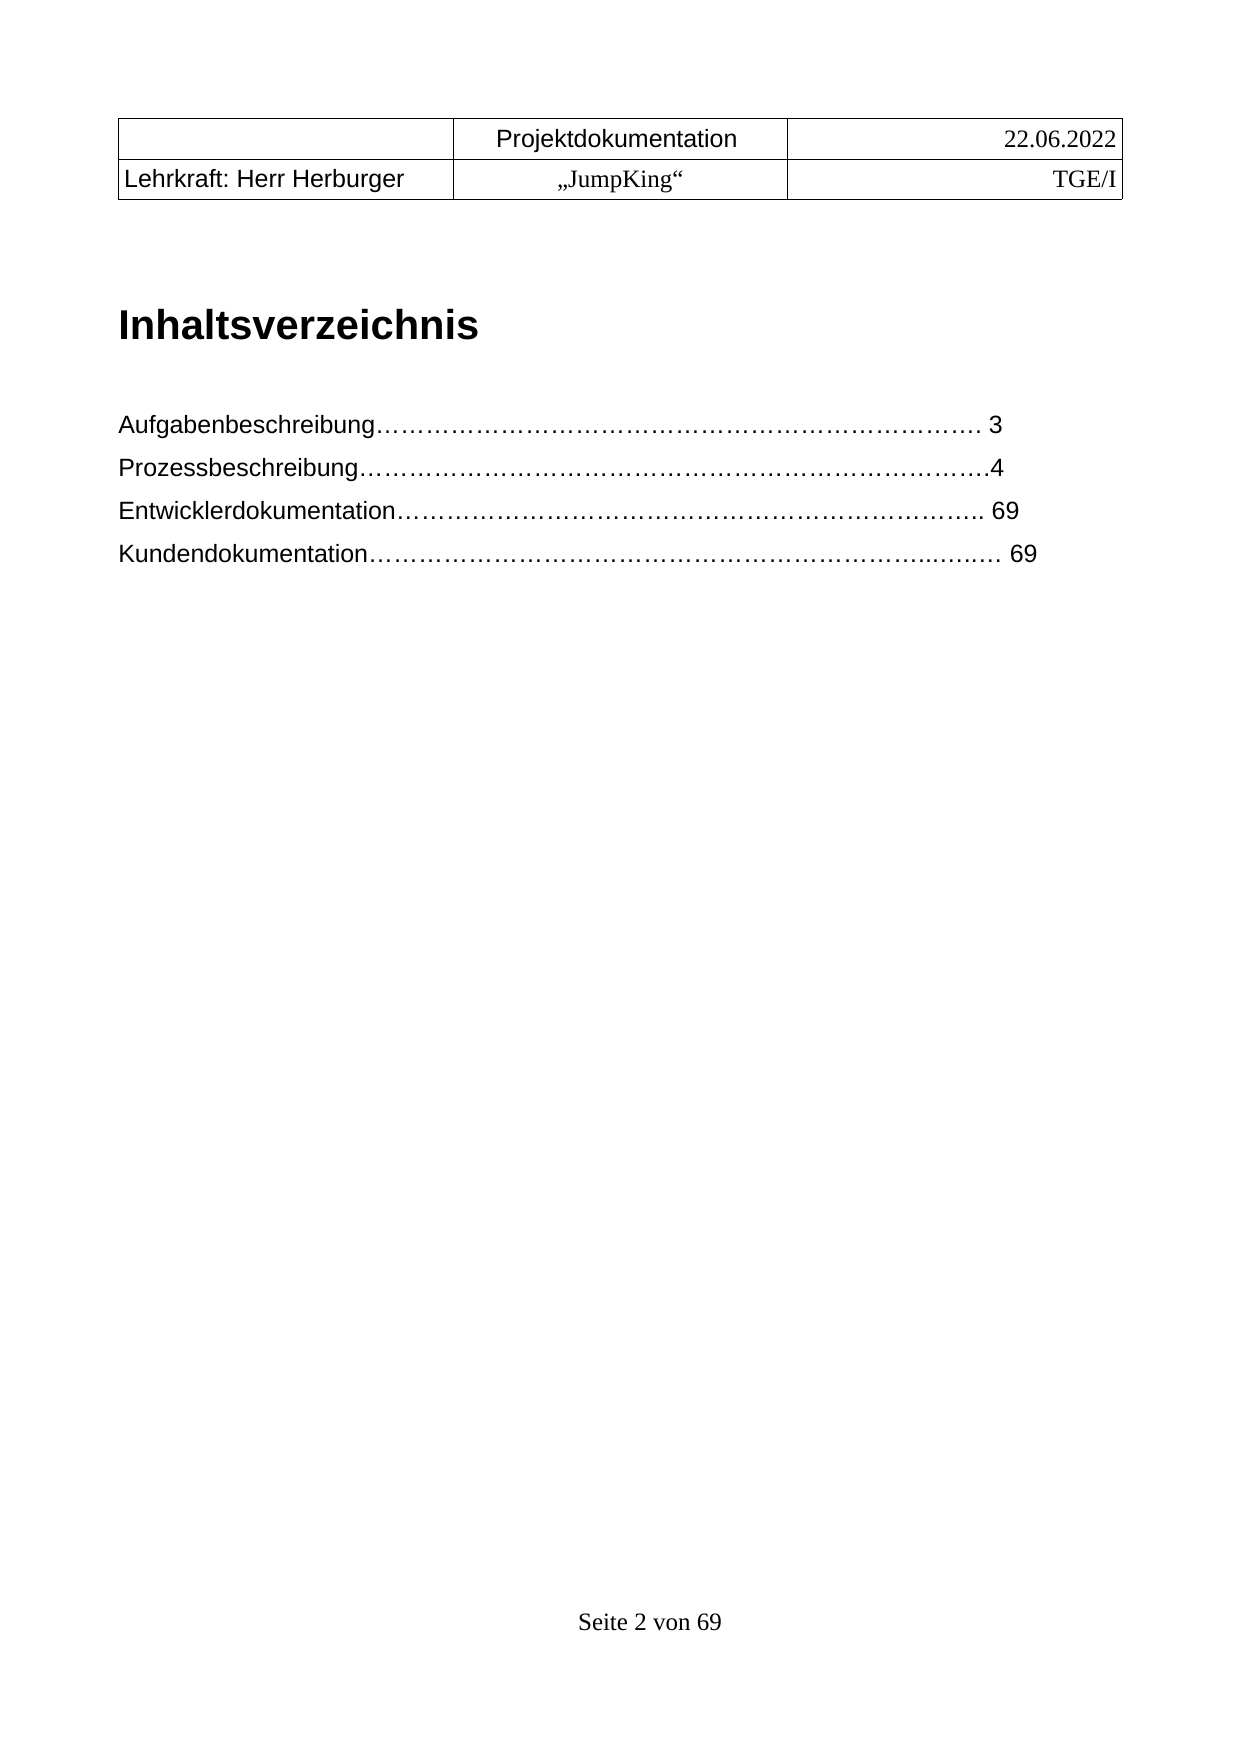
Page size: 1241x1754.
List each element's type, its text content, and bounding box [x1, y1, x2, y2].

text Kundendokumentation…………………………………………………………...…..… 69 [118, 539, 1122, 568]
text Inhaltsverzeichnis [118, 300, 1122, 348]
text Entwicklerdokumentation…………………………………………………………….. 69 [118, 496, 1122, 525]
text Prozessbeschreibung………………………………………………………………….4 [118, 453, 1122, 482]
text Aufgabenbeschreibung………………………………………………………………. 3 [118, 410, 1122, 439]
